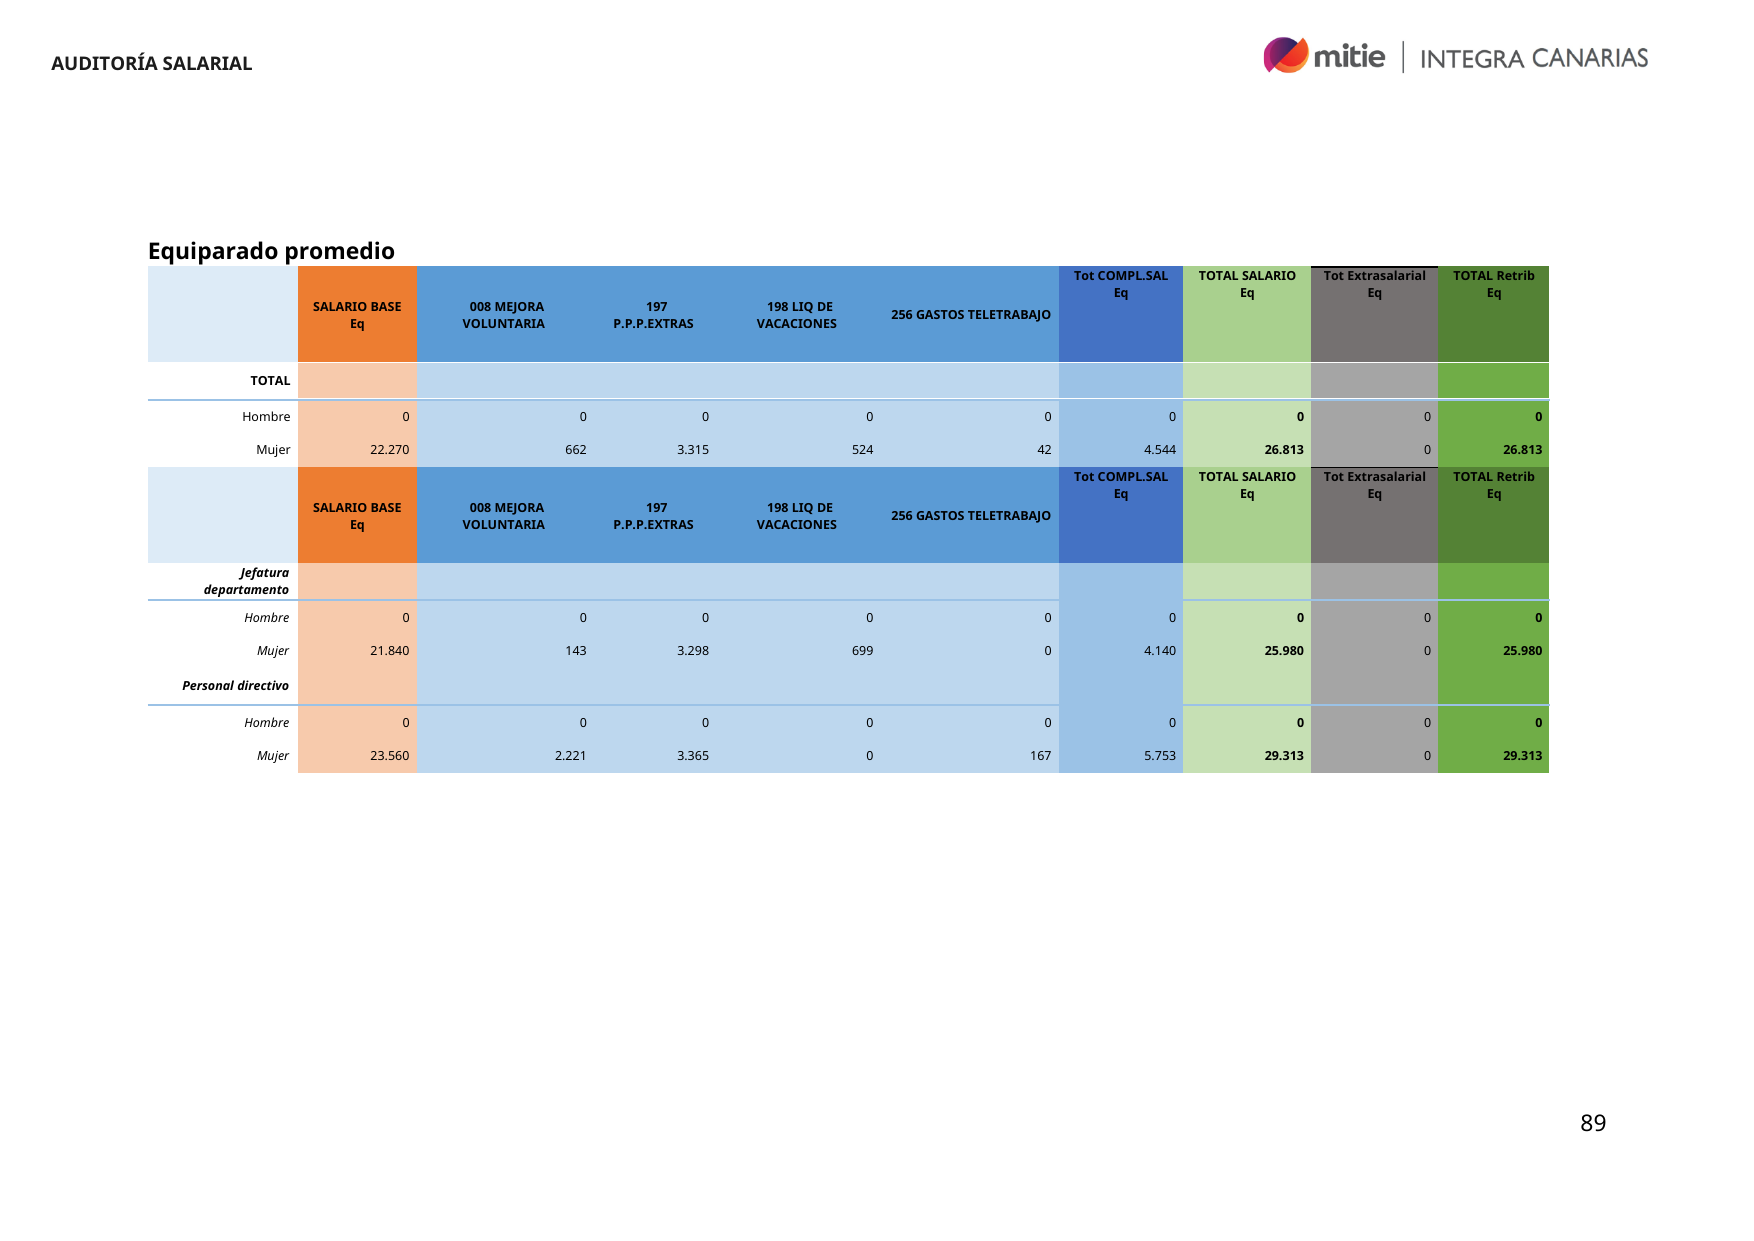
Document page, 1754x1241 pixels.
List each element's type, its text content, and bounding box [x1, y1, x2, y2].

table_cell 008 MEJORA VOLUNTARIA [417, 467, 594, 563]
table_cell 29.313 [1438, 738, 1549, 773]
table_cell 0 [716, 706, 880, 738]
table_cell 26.813 [1438, 433, 1549, 467]
table_cell 0 [1183, 401, 1311, 433]
table_cell TOTAL [148, 363, 298, 398]
table_cell 3.365 [594, 738, 716, 773]
table_cell 198 LIQ DE VACACIONES [716, 467, 880, 563]
table_header Tot COMPL.SAL Eq [1059, 266, 1183, 362]
table_header SALARIO BASE Eq [298, 266, 417, 362]
table_cell 0 [298, 401, 417, 433]
table_cell 0 [594, 706, 716, 738]
table_cell 0 [716, 601, 880, 634]
table_cell Tot Extrasalarial Eq [1311, 468, 1438, 563]
table_cell [298, 563, 417, 599]
table_header TOTAL SALARIO Eq [1183, 266, 1311, 362]
table_cell 0 [1311, 706, 1438, 738]
table_cell 0 [1311, 401, 1438, 433]
table_cell Mujer [148, 738, 298, 773]
table_cell 5.753 [1059, 738, 1183, 773]
table_cell [1438, 363, 1549, 398]
table_cell [1183, 668, 1311, 704]
table_cell [148, 467, 298, 563]
table_cell [417, 363, 594, 398]
table_cell 662 [417, 433, 594, 467]
table_cell Tot COMPL.SAL Eq [1059, 467, 1183, 563]
table_cell [1311, 363, 1438, 398]
table_cell 4.544 [1059, 433, 1183, 467]
table_header 197 P.P.P.EXTRAS [594, 266, 716, 362]
table_cell [880, 563, 1059, 599]
table_cell 0 [298, 706, 417, 738]
table_cell [1059, 563, 1183, 599]
table_cell 699 [716, 634, 880, 668]
table_cell 0 [880, 401, 1059, 433]
table_cell 0 [417, 601, 594, 634]
table_cell 524 [716, 433, 880, 467]
table_cell 21.840 [298, 634, 417, 668]
table_cell [1311, 668, 1438, 704]
table_cell Hombre [148, 706, 298, 738]
table_cell 0 [1183, 706, 1311, 738]
table_cell 143 [417, 634, 594, 668]
table_cell [1059, 363, 1183, 398]
table_cell 0 [1183, 601, 1311, 634]
table_cell 0 [594, 401, 716, 433]
table_cell 26.813 [1183, 433, 1311, 467]
table_cell 0 [594, 601, 716, 634]
table_cell [1059, 668, 1183, 704]
table_cell [298, 668, 417, 704]
table_cell 0 [1438, 401, 1549, 433]
table_cell 2.221 [417, 738, 594, 773]
table_cell 0 [1059, 401, 1183, 433]
table_cell [417, 563, 594, 599]
table_cell [594, 363, 716, 398]
table_cell Mujer [148, 433, 298, 467]
table_cell [880, 363, 1059, 398]
table_cell [716, 563, 880, 599]
table_cell 0 [716, 401, 880, 433]
table_cell 25.980 [1183, 634, 1311, 668]
table_cell 4.140 [1059, 634, 1183, 668]
table_cell Hombre [148, 401, 298, 433]
table_cell 3.315 [594, 433, 716, 467]
table_cell 3.298 [594, 634, 716, 668]
table_cell [1183, 363, 1311, 398]
table_cell TOTAL SALARIO Eq [1183, 467, 1311, 563]
table_header 198 LIQ DE VACACIONES [716, 266, 880, 362]
table_cell 0 [1311, 738, 1438, 773]
table_cell [1438, 563, 1549, 599]
table_cell 0 [880, 706, 1059, 738]
table_cell SALARIO BASE Eq [298, 467, 417, 563]
table_cell 0 [1438, 706, 1549, 738]
table_cell 0 [880, 634, 1059, 668]
table_cell 0 [298, 601, 417, 634]
table_cell [298, 363, 417, 398]
table_cell 0 [1311, 433, 1438, 467]
table_cell 167 [880, 738, 1059, 773]
table_cell 23.560 [298, 738, 417, 773]
table_cell 0 [880, 601, 1059, 634]
table_cell [716, 363, 880, 398]
table_cell 0 [417, 706, 594, 738]
table_cell [880, 668, 1059, 704]
table_cell Mujer [148, 634, 298, 668]
table_cell [1438, 668, 1549, 704]
table_cell 22.270 [298, 433, 417, 467]
table_cell Jefatura departamento [148, 563, 298, 599]
table_header TOTAL Retrib Eq [1438, 266, 1549, 362]
table_cell 0 [716, 738, 880, 773]
table_cell 0 [1059, 601, 1183, 634]
table_cell [1183, 563, 1311, 599]
table_cell 0 [417, 401, 594, 433]
table_header Tot Extrasalarial Eq [1311, 268, 1438, 362]
table_cell TOTAL Retrib Eq [1438, 467, 1549, 563]
table_cell 0 [1311, 601, 1438, 634]
table_cell [716, 668, 880, 704]
table_cell 29.313 [1183, 738, 1311, 773]
table_cell 0 [1438, 601, 1549, 634]
table_cell [417, 668, 594, 704]
table_header 008 MEJORA VOLUNTARIA [417, 266, 594, 362]
table_cell 25.980 [1438, 634, 1549, 668]
table_cell Hombre [148, 601, 298, 634]
table_cell 42 [880, 433, 1059, 467]
table_header 256 GASTOS TELETRABAJO [880, 266, 1059, 362]
table_cell [594, 563, 716, 599]
table_cell Personal directivo [148, 668, 298, 704]
table_cell [1311, 563, 1438, 599]
table_cell 0 [1311, 634, 1438, 668]
table_cell 197 P.P.P.EXTRAS [594, 467, 716, 563]
table_cell [594, 668, 716, 704]
table_cell 256 GASTOS TELETRABAJO [880, 467, 1059, 563]
table_cell 0 [1059, 706, 1183, 738]
text Equiparado promedio [148, 235, 1606, 266]
table_header [148, 266, 298, 362]
